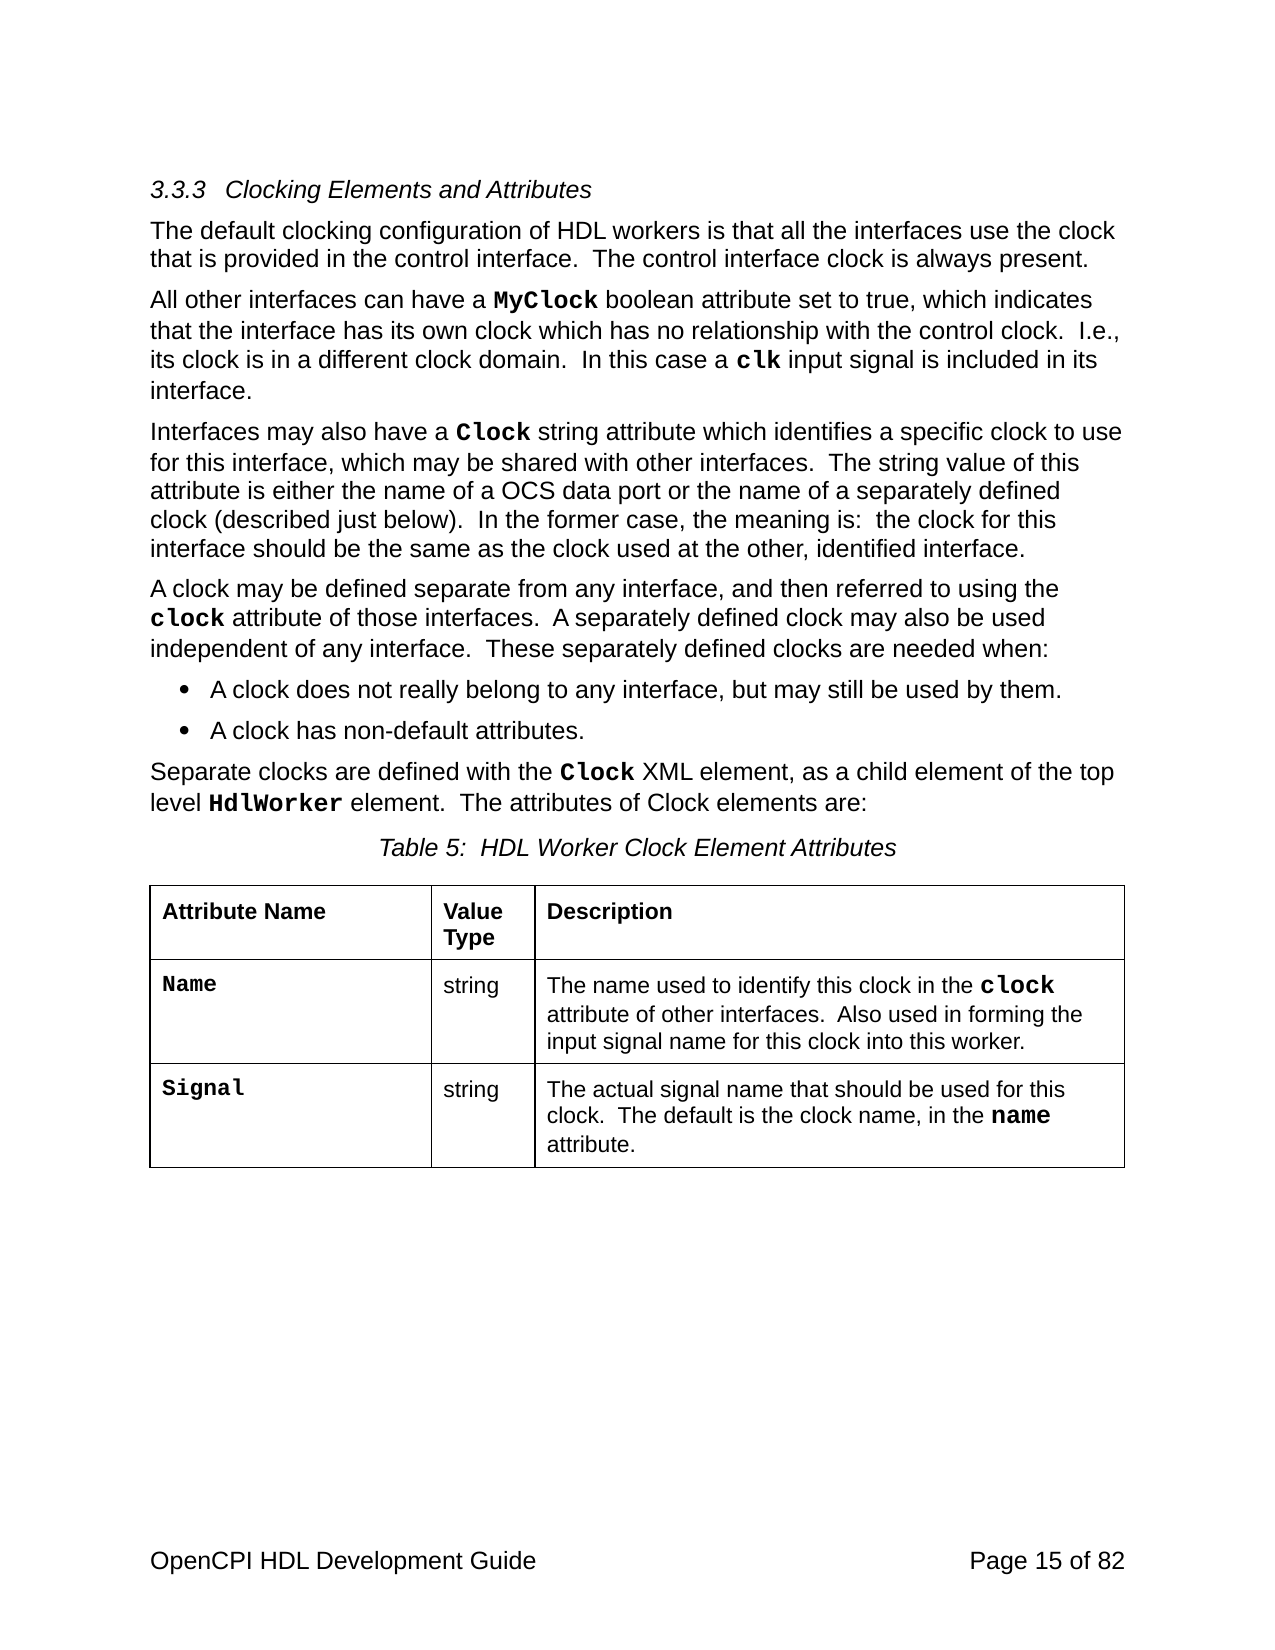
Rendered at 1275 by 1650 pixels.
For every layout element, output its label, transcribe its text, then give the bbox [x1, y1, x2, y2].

text Interfaces may also have a Clock string attribute which identifies a specific clock to use for this interface, which may be shared with other interfaces. The string value of this attribute is either the name of a OCS data port or the name of a separately defined clock (described just below). In the former case, the meaning is: the clock for this interface should be the same as the clock used at the other, identified interface. [150, 417, 1125, 562]
text All other interfaces can have a MyClock boolean attribute set to true, which indicates that the interface has its own clock which has no relationship with the control clock. I.e., its clock is in a different clock domain. In this case a clk input signal is included in its interface. [150, 285, 1125, 404]
text Separate clocks are defined with the Clock XML element, as a child element of the top level HdlWorker element. The attributes of Clock elements are: [150, 757, 1125, 818]
text A clock may be defined separate from any interface, and then referred to using the clock attribute of those interfaces. A separately defined clock may also be used independent of any interface. These separately defined clocks are needed when: [150, 574, 1125, 663]
list A clock has non-default attributes. [180, 716, 1125, 744]
table_cell The actual signal name that should be used for this clock. The default is the clock name, in the name attribute. [536, 1064, 1124, 1167]
table_header Attribute Name [151, 886, 431, 959]
table_header Description [536, 886, 1124, 959]
text The default clocking configuration of HDL workers is that all the interfaces use the clock that is provided in the control interface. The control interface clock is always present. [150, 216, 1125, 273]
table_header Value Type [432, 886, 534, 959]
list A clock does not really belong to any interface, but may still be used by them. [180, 675, 1125, 704]
table_cell Name [151, 960, 431, 1063]
table_cell string [432, 1064, 534, 1167]
table_cell string [432, 960, 534, 1063]
table_cell The name used to identify this clock in the clock attribute of other interfaces. Also used in forming the input signal name for this clock into this worker. [536, 960, 1124, 1063]
subtitle Clocking Elements and Attributes [150, 175, 1125, 204]
text Table 5: HDL Worker Clock Element Attributes [150, 833, 1125, 862]
table_cell Signal [151, 1064, 431, 1167]
